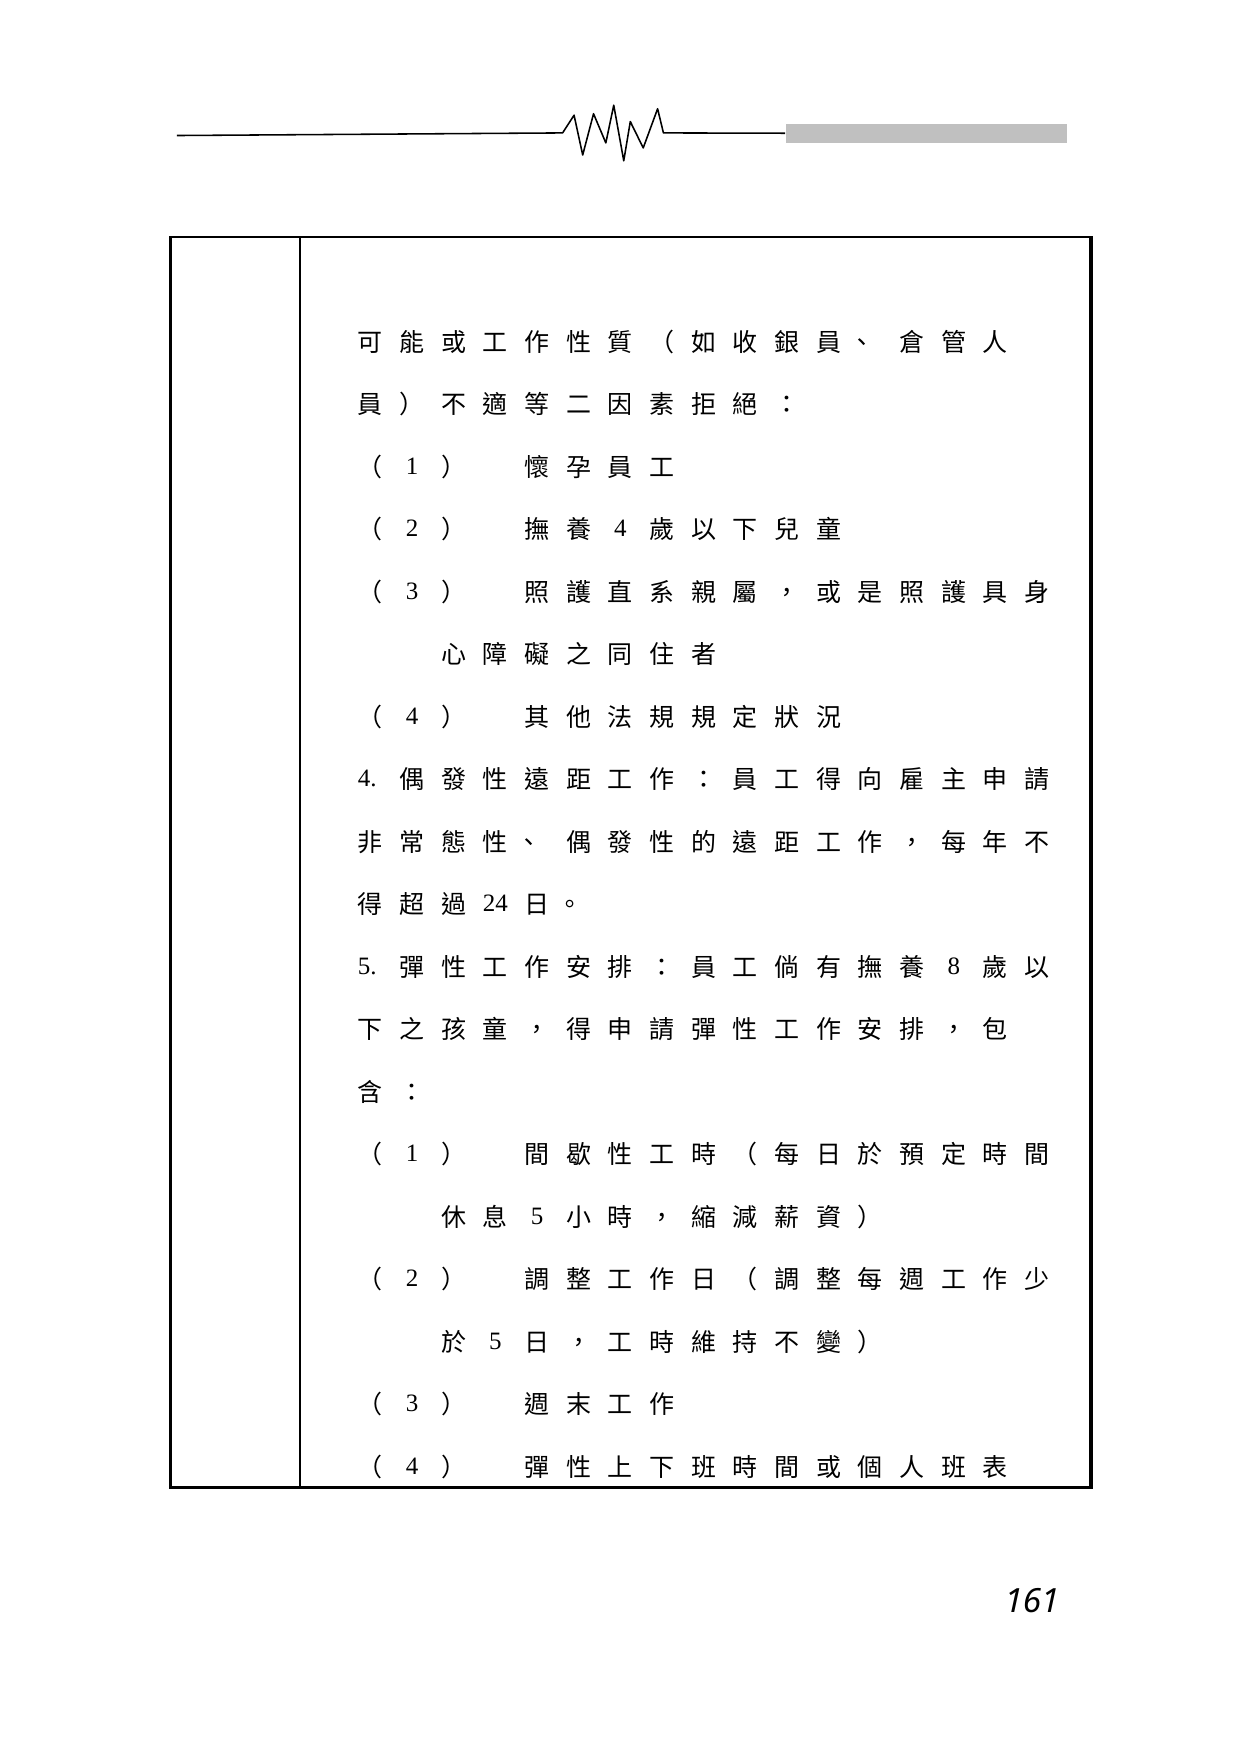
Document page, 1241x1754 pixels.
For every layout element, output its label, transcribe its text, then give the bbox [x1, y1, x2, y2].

table_cell 可能或工作性質（如收銀員、倉管人員）不適等二因素拒絕： （1） 懷孕員工 （2） 撫養4歲以下兒童 （3） 照護直系親屬，或是照護具身心障礙之同住者 （4） 其他法規規定狀況 4. 偶發性遠距工作：員工得向雇主申請非常態性、偶發性的遠距工作，每年不得超過24日。 5. 彈性工作安排：員工倘有撫養8歲以下之孩童，得申請彈性工作安排，包含： （1） 間歇性工時（每日於預定時間休息5小時，縮減薪資） （2） 調整工作日（調整每週工作少於5日，工時維持不變） （3） 週末工作 （4） 彈性上下班時間或個人班表 [301, 238, 1089, 1486]
table_cell [172, 238, 299, 1486]
